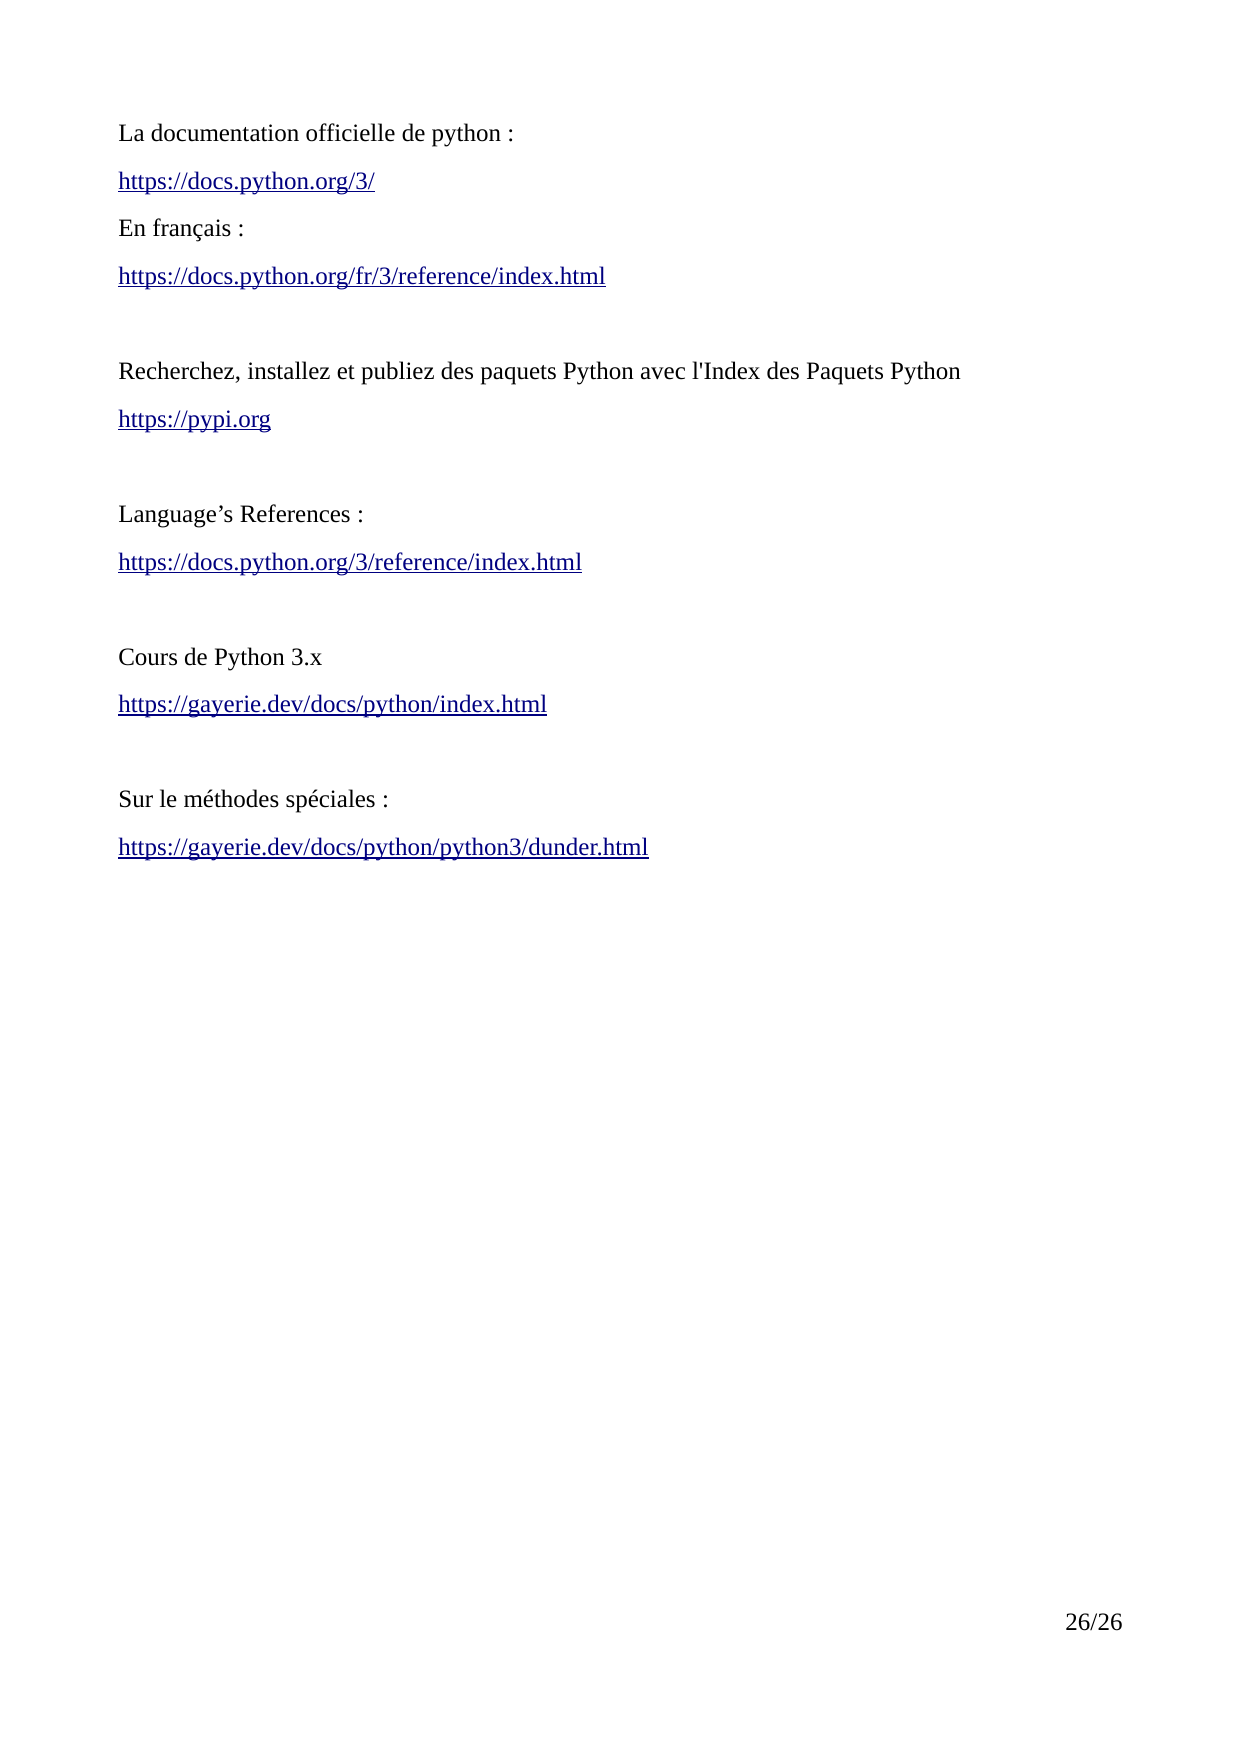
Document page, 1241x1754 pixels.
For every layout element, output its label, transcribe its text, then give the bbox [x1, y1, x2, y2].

text Cours de Python 3.x [118, 642, 1122, 671]
text https://docs.python.org/3/reference/index.html [118, 547, 1122, 575]
text https://pypi.org [118, 404, 1122, 432]
text https://gayerie.dev/docs/python/index.html [118, 689, 1122, 718]
text https://docs.python.org/fr/3/reference/index.html [118, 261, 1122, 290]
text https://gayerie.dev/docs/python/python3/dunder.html [118, 832, 1122, 861]
text Sur le méthodes spéciales : [118, 784, 1122, 813]
text Language’s References : [118, 499, 1122, 528]
text La documentation officielle de python : [118, 118, 1122, 147]
text En français : [118, 213, 1122, 242]
text Recherchez, installez et publiez des paquets Python avec l'Index des Paquets Python [118, 356, 1122, 385]
text https://docs.python.org/3/ [118, 166, 1122, 194]
